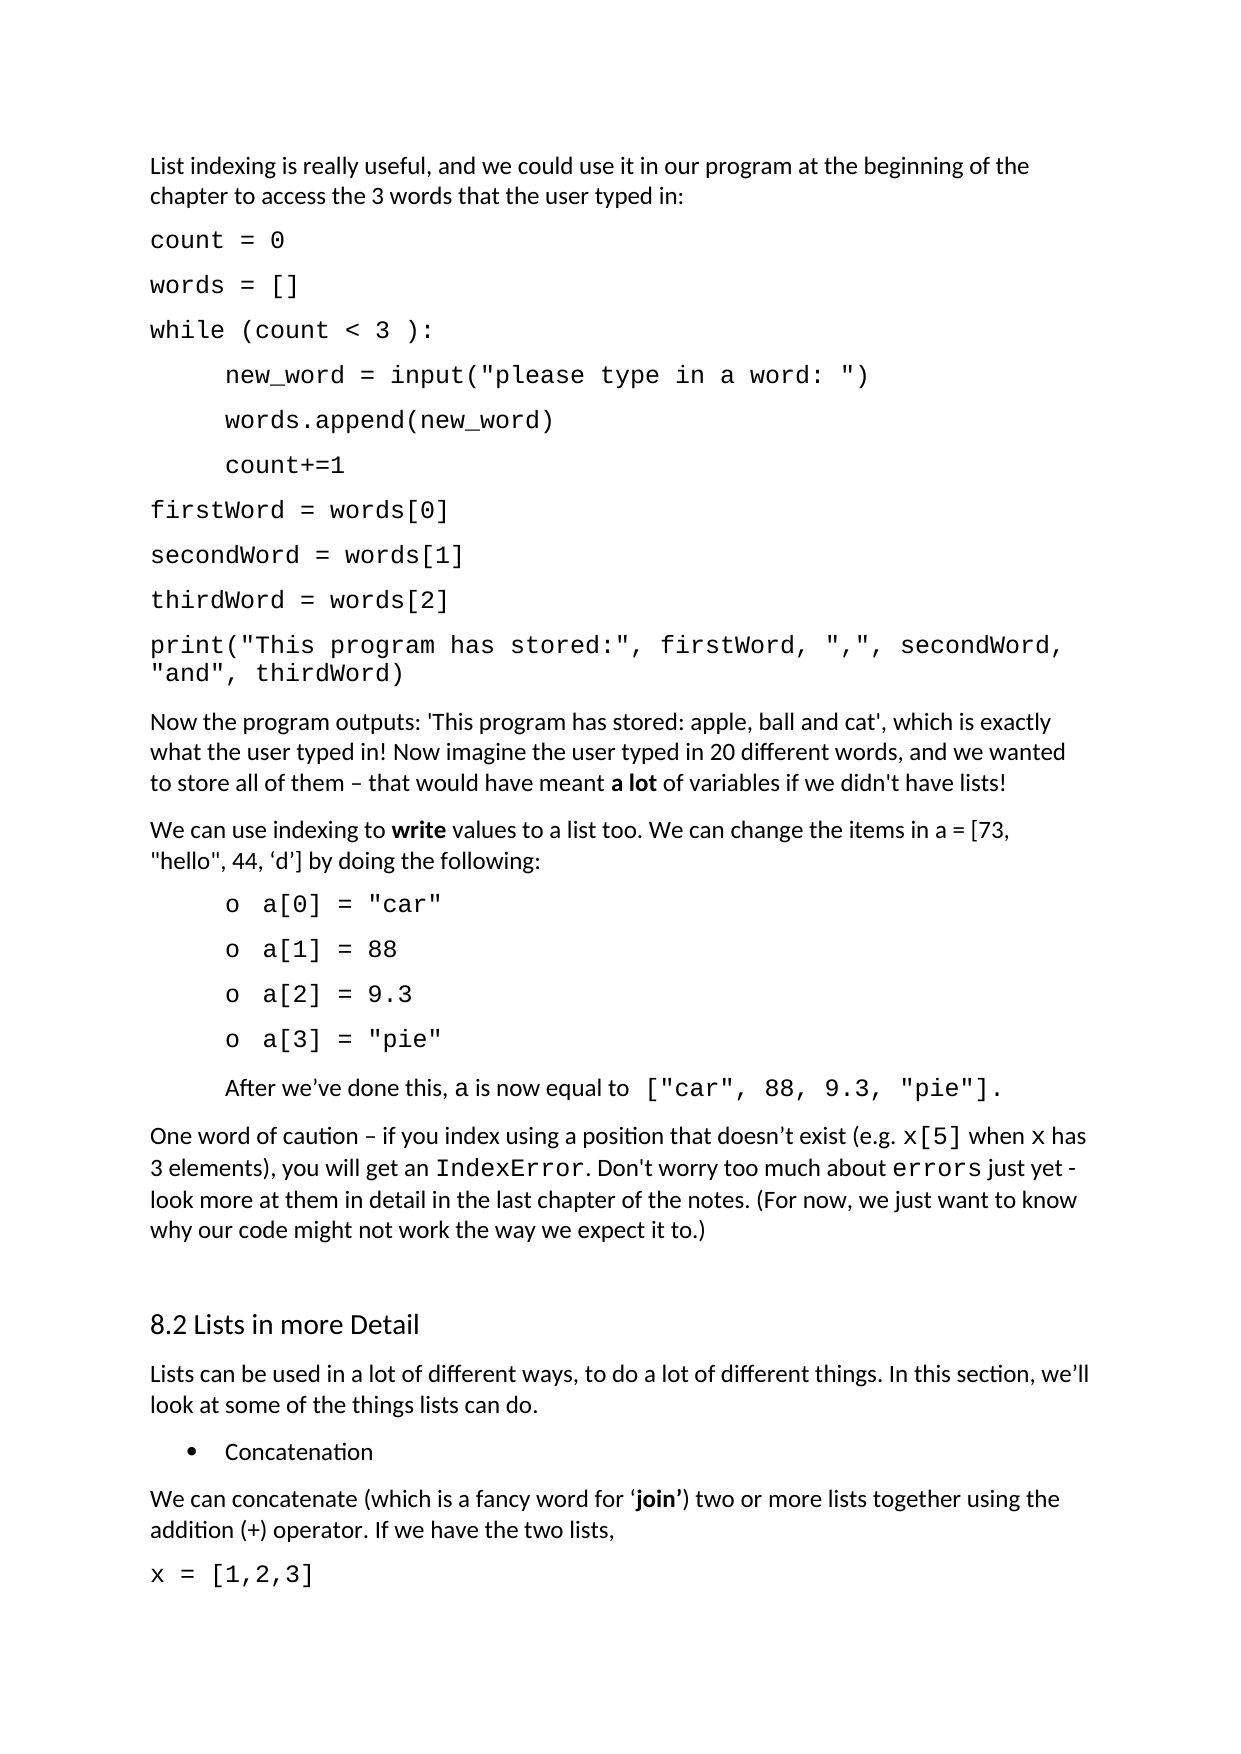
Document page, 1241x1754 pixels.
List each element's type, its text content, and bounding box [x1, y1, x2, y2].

text firstWord = words[0] [150, 498, 1090, 526]
text while (count < 3 ): [150, 318, 1090, 346]
list a[3] = "pie" [225, 1027, 1090, 1055]
text new_word = input("please type in a word: ") [150, 363, 1090, 391]
text x = [1,2,3] [150, 1561, 1090, 1589]
text words.append(new_word) [150, 408, 1090, 436]
list After we’ve done this, a is now equal to ["car", 88, 9.3, "pie"]. [225, 1072, 1090, 1104]
text words = [] [150, 273, 1090, 301]
list a[1] = 88 [225, 937, 1090, 965]
text One word of caution – if you index using a position that doesn’t exist (e.g. x[5] when x has 3 elements), you will get an IndexError. Don't worry too much about errors just yet - look more at them in detail in the last chapter of the notes. (For now, we just want to know why our code might not work the way we expect it to.) [150, 1120, 1090, 1245]
text List indexing is really useful, and we could use it in our program at the beginning of the chapter to access the 3 words that the user typed in: [150, 150, 1090, 211]
list a[2] = 9.3 [225, 982, 1090, 1010]
text Now the program outputs: 'This program has stored: apple, ball and cat', which is exactly what the user typed in! Now imagine the user typed in 20 different words, and we wanted to store all of them – that would have meant a lot of variables if we didn't have lists! [150, 706, 1090, 798]
text count+=1 [150, 453, 1090, 481]
list a[0] = "car" [225, 892, 1090, 920]
text We can use indexing to write values to a list too. We can change the items in a = [73, "hello", 44, ‘d’] by doing the following: [150, 814, 1090, 875]
text Lists can be used in a lot of different ways, to do a lot of different things. In this section, we’ll look at some of the things lists can do. [150, 1359, 1090, 1420]
text We can concatenate (which is a fancy word for ‘join’) two or more lists together using the addition (+) operator. If we have the two lists, [150, 1483, 1090, 1544]
text count = 0 [150, 228, 1090, 256]
text 8.2 Lists in more Detail [150, 1306, 1090, 1342]
text thirdWord = words[2] [150, 588, 1090, 616]
text secondWord = words[1] [150, 543, 1090, 571]
text print("This program has stored:", firstWord, ",", secondWord, "and", thirdWord) [150, 633, 1090, 689]
list Concatenation [187, 1436, 1090, 1467]
